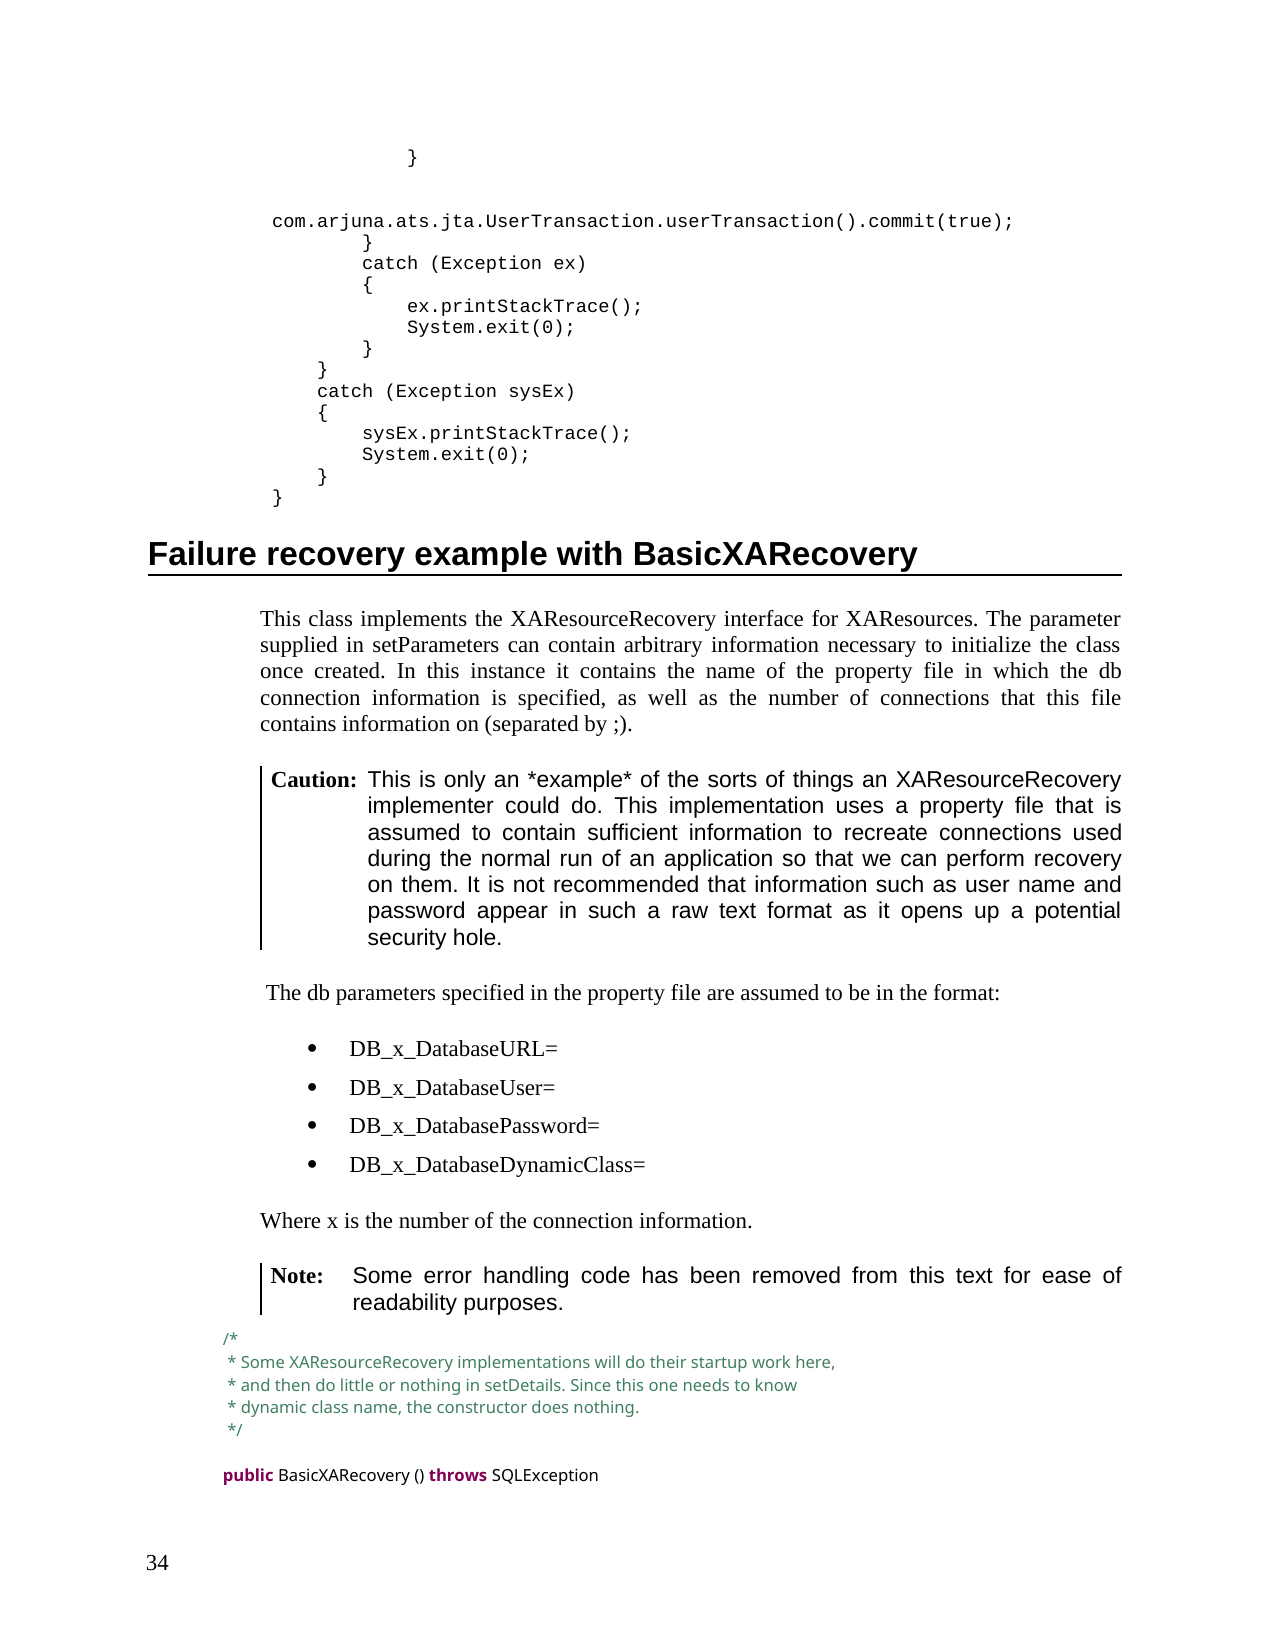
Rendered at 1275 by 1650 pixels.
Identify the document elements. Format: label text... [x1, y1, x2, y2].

list DB_x_DatabaseURL= [308, 1035, 1122, 1061]
list DB_x_DatabaseDynamicClass= [308, 1151, 1122, 1178]
text The db parameters specified in the property file are assumed to be in the format: [260, 979, 1122, 1006]
list DB_x_DatabaseUser= [308, 1074, 1122, 1100]
text */ [148, 1419, 1122, 1441]
text * Some XAResourceRecovery implementations will do their startup work here, [148, 1351, 1122, 1373]
text * dynamic class name, the constructor does nothing. [148, 1396, 1122, 1419]
text /* [148, 1328, 1122, 1351]
list Some error handling code has been removed from this text for ease of readability purposes. [260, 1262, 1122, 1315]
list DB_x_DatabasePassword= [308, 1113, 1122, 1139]
text This class implements the XAResourceRecovery interface for XAResources. The parameter supplied in setParameters can contain arbitrary information necessary to initialize the class once created. In this instance it contains the name of the property file in which the db connection information is specified, as well as the number of connections that this file contains information on (separated by ;). [260, 605, 1122, 736]
text } com.arjuna.ats.jta.UserTransaction.userTransaction().commit(true); } catch (Exception ex) { ex.printStackTrace(); System.exit(0); } } catch (Exception sysEx) { sysEx.printStackTrace(); System.exit(0); } } [272, 148, 1122, 509]
text Where x is the number of the connection information. [260, 1207, 1122, 1233]
text * and then do little or nothing in setDetails. Since this one needs to know [148, 1373, 1122, 1396]
list This is only an *example* of the sorts of things an XAResourceRecovery implementer could do. This implementation uses a property file that is assumed to contain sufficient information to recreate connections used during the normal run of an application so that we can perform recovery on them. It is not recommended that information such as user name and password appear in such a raw text format as it opens up a potential security hole. [262, 766, 1122, 950]
subtitle Failure recovery example with BasicXARecovery [148, 534, 1122, 574]
text public BasicXARecovery () throws SQLException [148, 1464, 1122, 1487]
